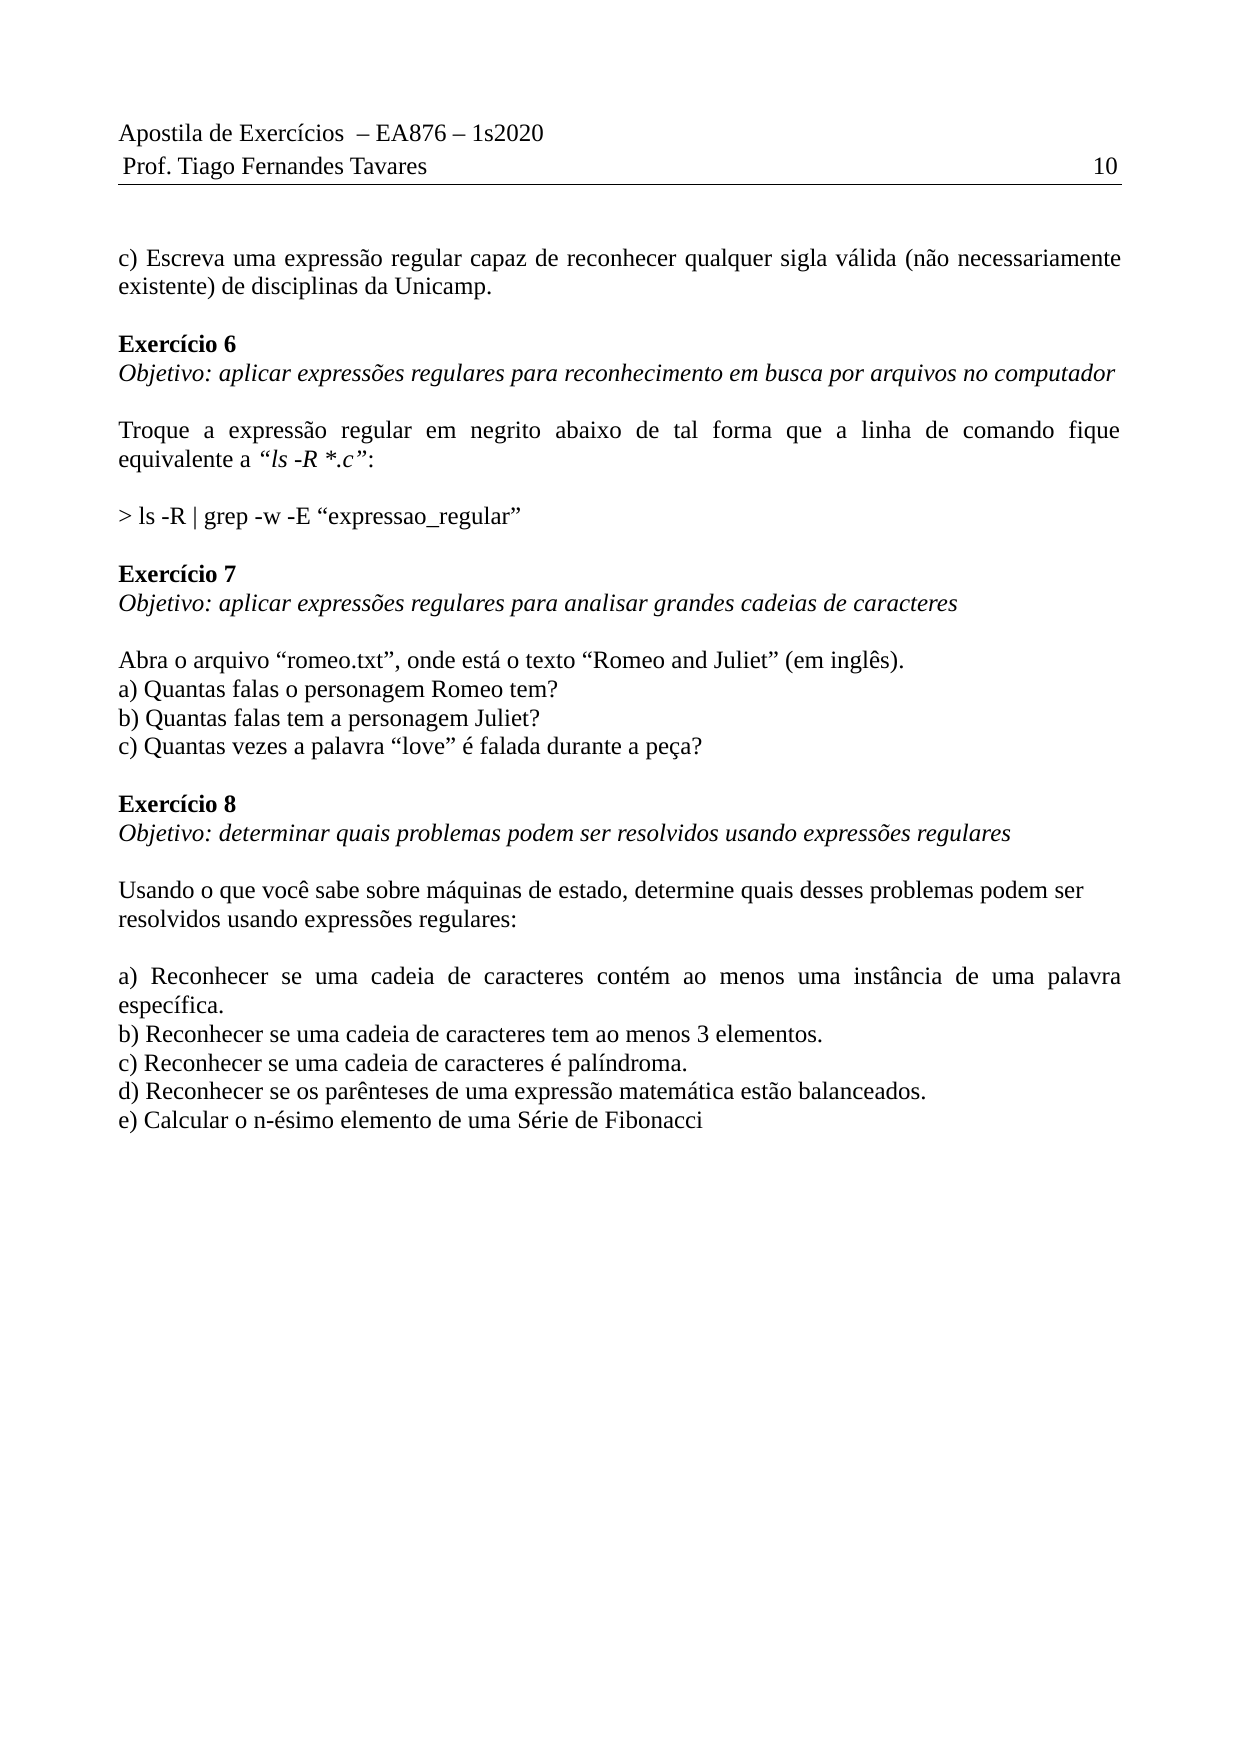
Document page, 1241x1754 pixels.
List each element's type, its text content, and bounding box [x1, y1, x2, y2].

text c) Reconhecer se uma cadeia de caracteres é palíndroma. [118, 1048, 1122, 1076]
text e) Calcular o n-ésimo elemento de uma Série de Fibonacci [118, 1105, 1122, 1134]
text Objetivo: aplicar expressões regulares para analisar grandes cadeias de caracteres [118, 588, 1122, 616]
text Exercício 7 [118, 559, 1122, 588]
text b) Reconhecer se uma cadeia de caracteres tem ao menos 3 elementos. [118, 1019, 1122, 1048]
text > ls -R | grep -w -E “expressao_regular” [118, 501, 1122, 530]
text Abra o arquivo “romeo.txt”, onde está o texto “Romeo and Juliet” (em inglês). [118, 645, 1122, 674]
text d) Reconhecer se os parênteses de uma expressão matemática estão balanceados. [118, 1076, 1122, 1105]
text Objetivo: determinar quais problemas podem ser resolvidos usando expressões regulares [118, 818, 1122, 846]
text Exercício 6 [118, 329, 1122, 358]
text c) Quantas vezes a palavra “love” é falada durante a peça? [118, 731, 1122, 760]
text c) Escreva uma expressão regular capaz de reconhecer qualquer sigla válida (não necessariamente existente) de disciplinas da Unicamp. [118, 243, 1122, 300]
text Exercício 8 [118, 789, 1122, 818]
text Objetivo: aplicar expressões regulares para reconhecimento em busca por arquivos no computador [118, 358, 1122, 386]
text a) Reconhecer se uma cadeia de caracteres contém ao menos uma instância de uma palavra específica. [118, 961, 1122, 1019]
text b) Quantas falas tem a personagem Juliet? [118, 703, 1122, 731]
text Troque a expressão regular em negrito abaixo de tal forma que a linha de comando fique equivalente a “ls -R *.c”: [118, 415, 1122, 473]
text Usando o que você sabe sobre máquinas de estado, determine quais desses problemas podem ser resolvidos usando expressões regulares: [118, 875, 1122, 933]
text a) Quantas falas o personagem Romeo tem? [118, 674, 1122, 703]
